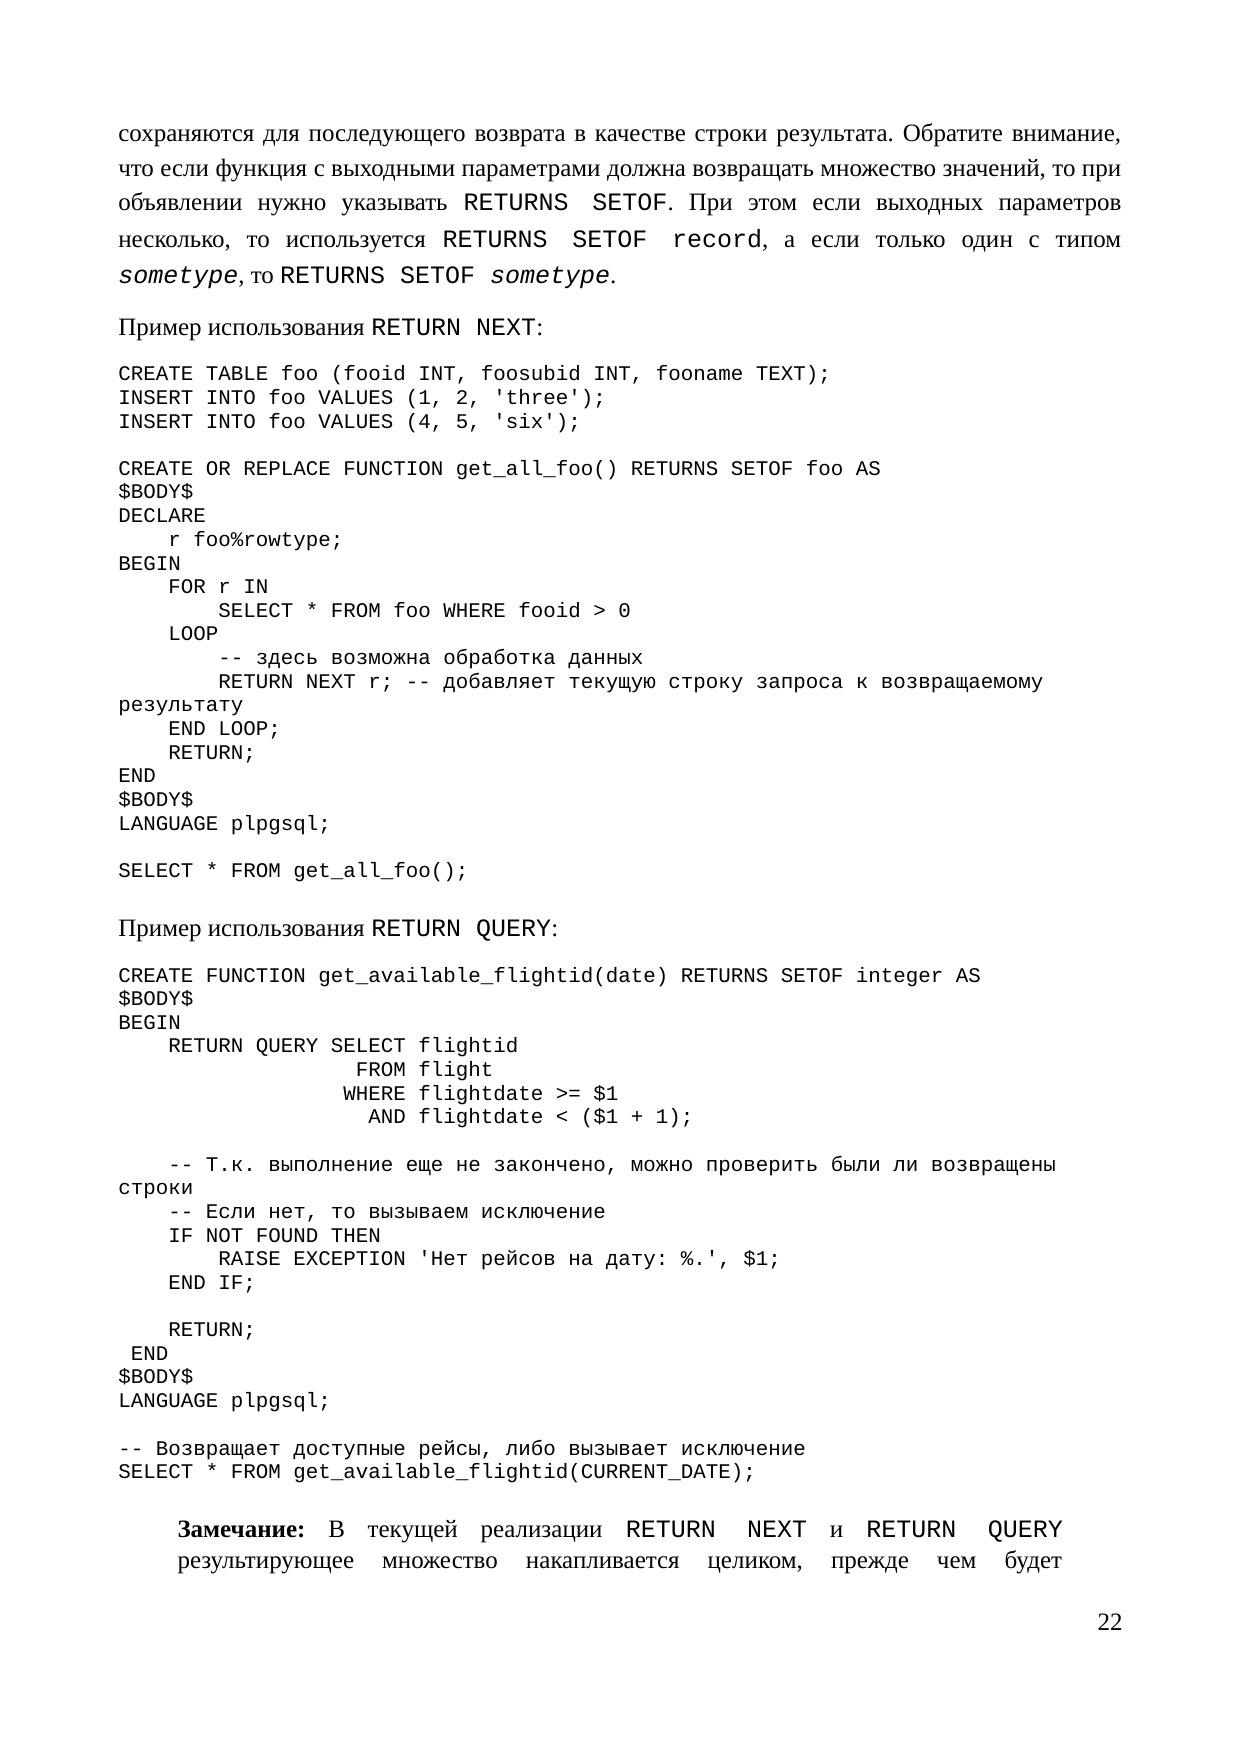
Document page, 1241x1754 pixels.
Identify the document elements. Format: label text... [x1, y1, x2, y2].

text $BODY$ [118, 789, 1122, 813]
text -- Если нет, то вызываем исключение [118, 1201, 1122, 1225]
text сохраняются для последующего возврата в качестве строки результата. Обратите внимание, что если функция с выходными параметрами должна возвращать множество значений, то при объявлении нужно указывать RETURNS SETOF. При этом если выходных параметров несколько, то используется RETURNS SETOF record, а если только один с типом sometype, то RETURNS SETOF sometype. [118, 118, 1122, 291]
text INSERT INTO foo VALUES (4, 5, 'six'); [118, 411, 1122, 434]
text IF NOT FOUND THEN [118, 1225, 1122, 1248]
text END [118, 765, 1122, 789]
text DECLARE [118, 505, 1122, 529]
text END IF; [118, 1272, 1122, 1296]
text RETURN; [118, 1319, 1122, 1343]
text BEGIN [118, 552, 1122, 576]
text CREATE TABLE foo (fooid INT, foosubid INT, fooname TEXT); [118, 363, 1122, 387]
text WHERE flightdate >= $1 [118, 1083, 1122, 1106]
text RETURN; [118, 742, 1122, 765]
text $BODY$ [118, 482, 1122, 505]
text AND flightdate < ($1 + 1); [118, 1106, 1122, 1130]
text CREATE FUNCTION get_available_flightid(date) RETURNS SETOF integer AS [118, 964, 1122, 988]
text SELECT * FROM foo WHERE fooid > 0 [118, 600, 1122, 623]
text RETURN QUERY SELECT flightid [118, 1036, 1122, 1059]
text r foo%rowtype; [118, 529, 1122, 552]
text FOR r IN [118, 576, 1122, 600]
text $BODY$ [118, 988, 1122, 1012]
text Пример использования RETURN QUERY: [118, 913, 1122, 944]
text END [118, 1343, 1122, 1367]
text END LOOP; [118, 718, 1122, 742]
text LANGUAGE plpgsql; [118, 813, 1122, 836]
text CREATE OR REPLACE FUNCTION get_all_foo() RETURNS SETOF foo AS [118, 458, 1122, 482]
text FROM flight [118, 1059, 1122, 1083]
text -- Т.к. выполнение еще не закончено, можно проверить были ли возвращены строки [118, 1154, 1122, 1201]
text RETURN NEXT r; -- добавляет текущую строку запроса к возвращаемому результату [118, 671, 1122, 718]
text -- здесь возможна обработка данных [118, 647, 1122, 671]
text INSERT INTO foo VALUES (1, 2, 'three'); [118, 387, 1122, 411]
text RAISE EXCEPTION 'Нет рейсов на дату: %.', $1; [118, 1248, 1122, 1272]
text $BODY$ [118, 1367, 1122, 1390]
text LANGUAGE plpgsql; [118, 1390, 1122, 1414]
text -- Возвращает доступные рейсы, либо вызывает исключение [118, 1437, 1122, 1461]
text Замечание: В текущей реализации RETURN NEXT и RETURN QUERY результирующее множество накапливается целиком, прежде чем будет [177, 1514, 1063, 1574]
text SELECT * FROM get_available_flightid(CURRENT_DATE); [118, 1461, 1122, 1485]
text Пример использования RETURN NEXT: [118, 312, 1122, 343]
text LOOP [118, 623, 1122, 647]
text BEGIN [118, 1012, 1122, 1036]
text SELECT * FROM get_all_foo(); [118, 860, 1122, 883]
